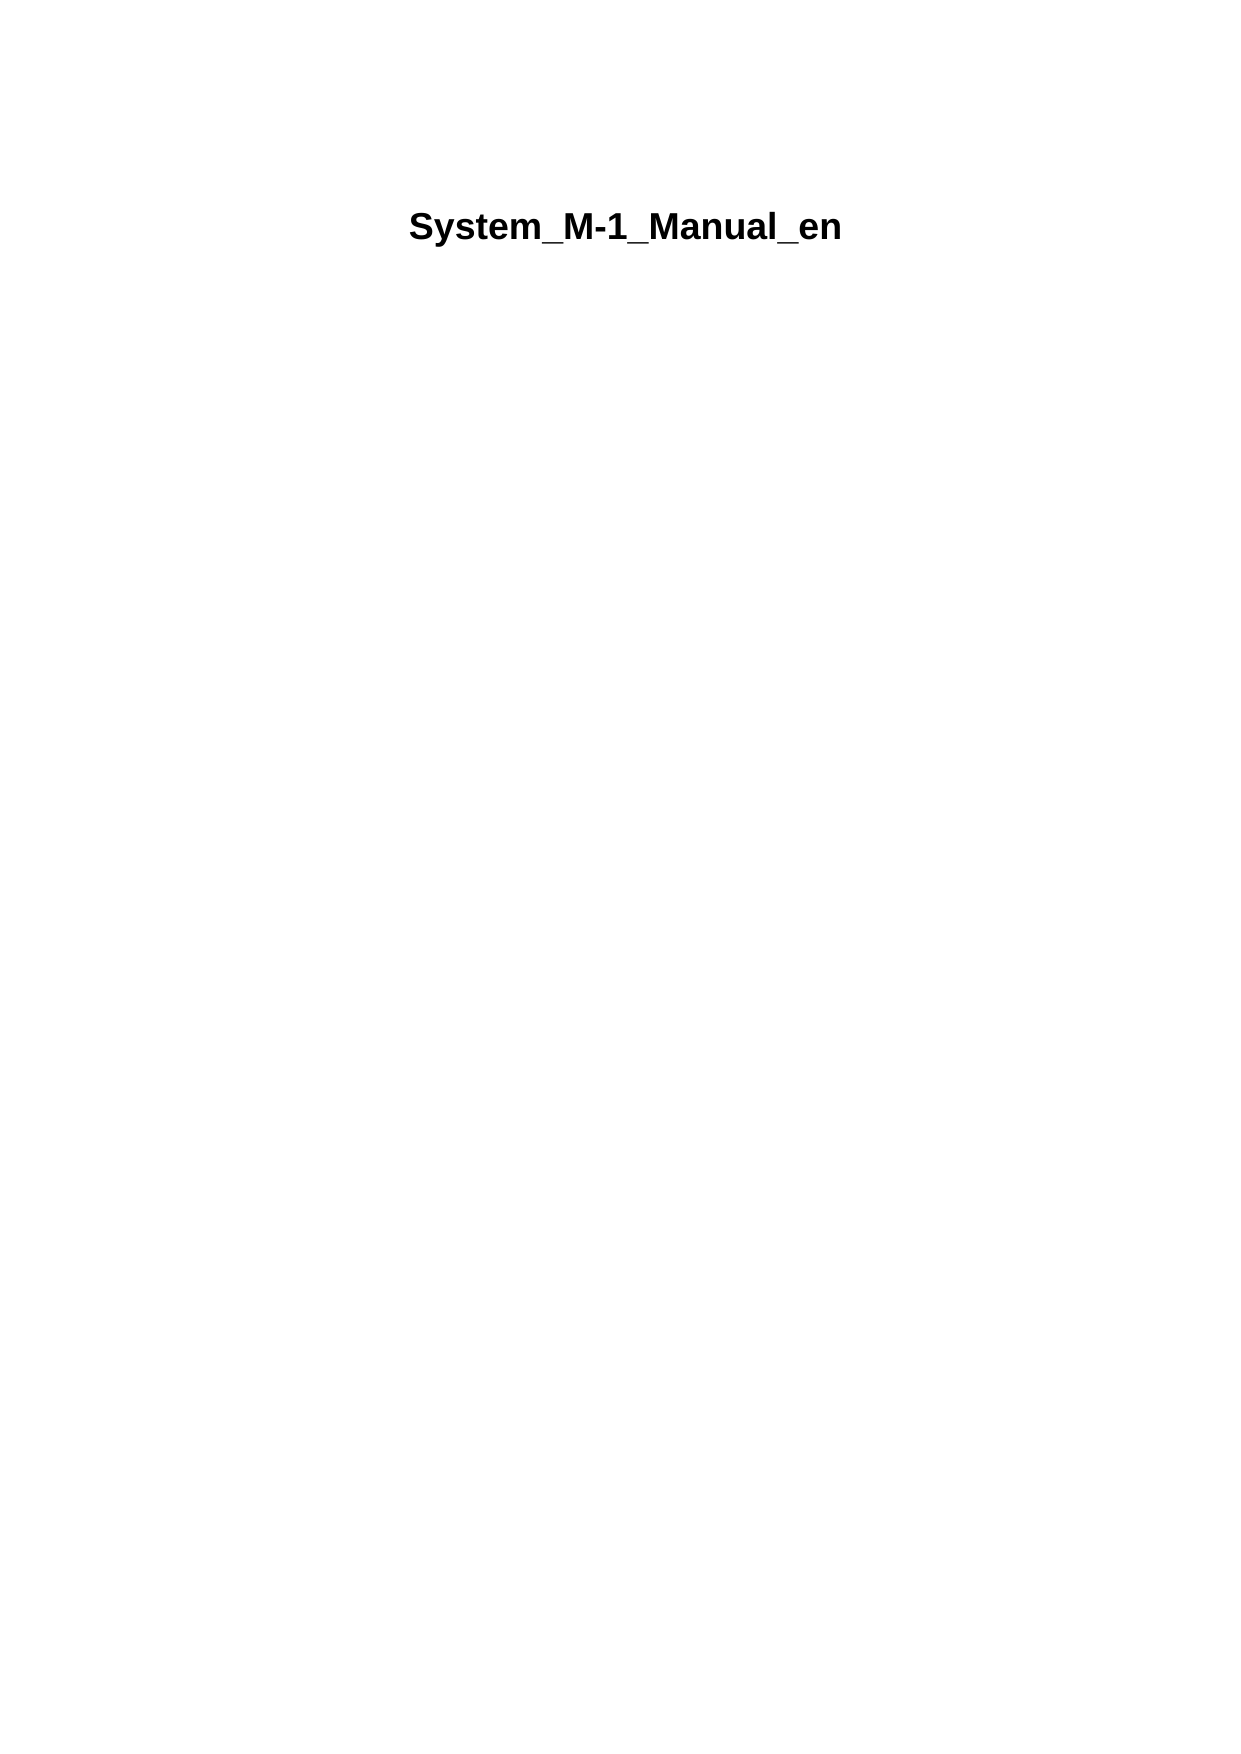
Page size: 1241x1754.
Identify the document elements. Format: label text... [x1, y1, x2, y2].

text System_M-1_Manual_en [118, 204, 1122, 247]
